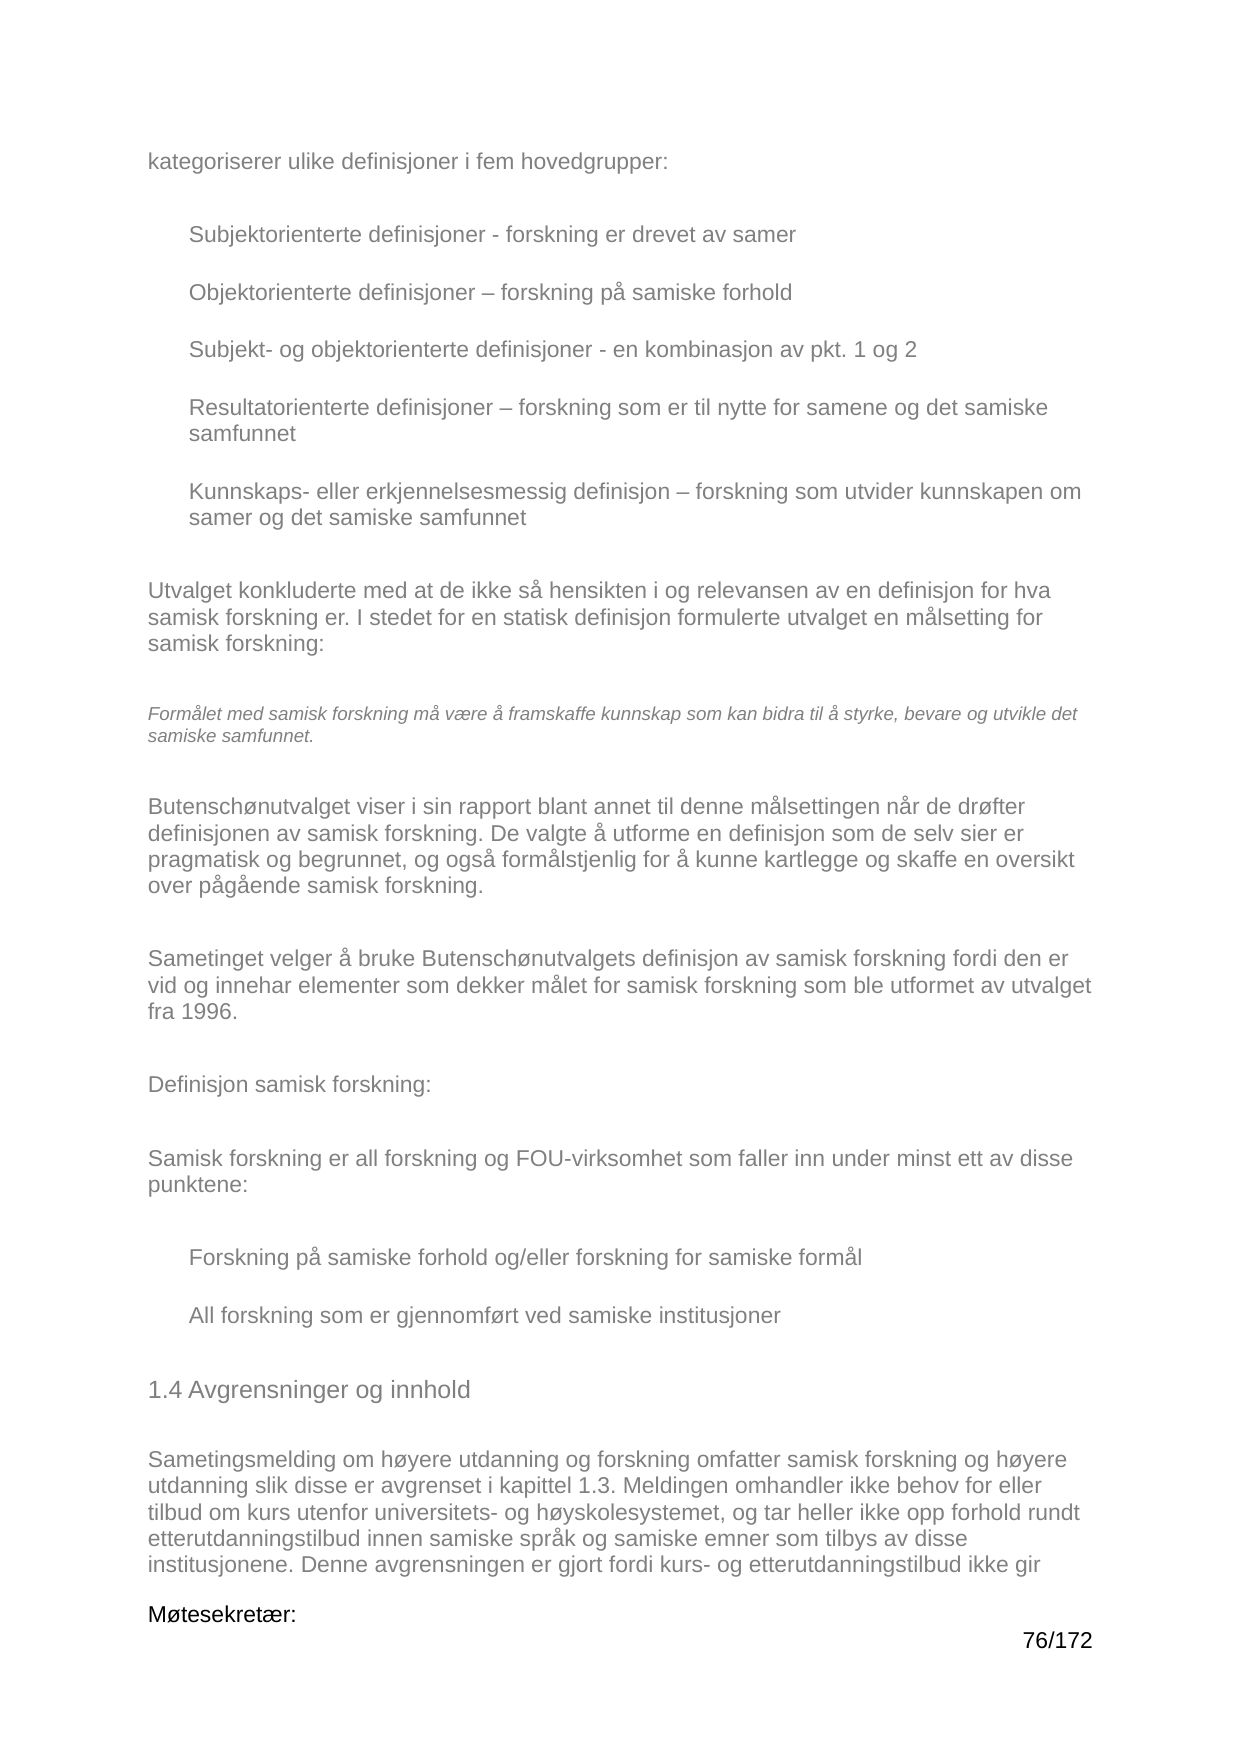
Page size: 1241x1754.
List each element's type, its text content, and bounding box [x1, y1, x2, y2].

table_header kategoriserer ulike definisjoner i fem hovedgrupper: Subjektorienterte definisjoner - forskning er drevet av samer Objektorienterte definisjoner – forskning på samiske forhold Subjekt- og objektorienterte definisjoner - en kombinasjon av pkt. 1 og 2 Resultatorienterte definisjoner – forskning som er til nytte for samene og det samiske samfunnet Kunnskaps- eller erkjennelsesmessig definisjon – forskning som utvider kunnskapen om samer og det samiske samfunnet Utvalget konkluderte med at de ikke så hensikten i og relevansen av en definisjon for hva samisk forskning er. I stedet for en statisk definisjon formulerte utvalget en målsetting for samisk forskning: Formålet med samisk forskning må være å framskaffe kunnskap som kan bidra til å styrke, bevare og utvikle det samiske samfunnet. Butenschønutvalget viser i sin rapport blant annet til denne målsettingen når de drøfter definisjonen av samisk forskning. De valgte å utforme en definisjon som de selv sier er pragmatisk og begrunnet, og også formålstjenlig for å kunne kartlegge og skaffe en oversikt over pågående samisk forskning. Sametinget velger å bruke Butenschønutvalgets definisjon av samisk forskning fordi den er vid og innehar elementer som dekker målet for samisk forskning som ble utformet av utvalget fra 1996. Definisjon samisk forskning: Samisk forskning er all forskning og FOU-virksomhet som faller inn under minst ett av disse punktene: Forskning på samiske forhold og/eller forskning for samiske formål All forskning som er gjennomført ved samiske institusjoner 1.4 Avgrensninger og innhold Sametingsmelding om høyere utdanning og forskning omfatter samisk forskning og høyere utdanning slik disse er avgrenset i kapittel 1.3. Meldingen omhandler ikke behov for eller tilbud om kurs utenfor universitets- og høyskolesystemet, og tar heller ikke opp forhold rundt etterutdanningstilbud innen samiske språk og samiske emner som tilbys av disse institusjonene. Denne avgrensningen er gjort fordi kurs- og etterutdanningstilbud ikke gir [136, 148, 1104, 1578]
